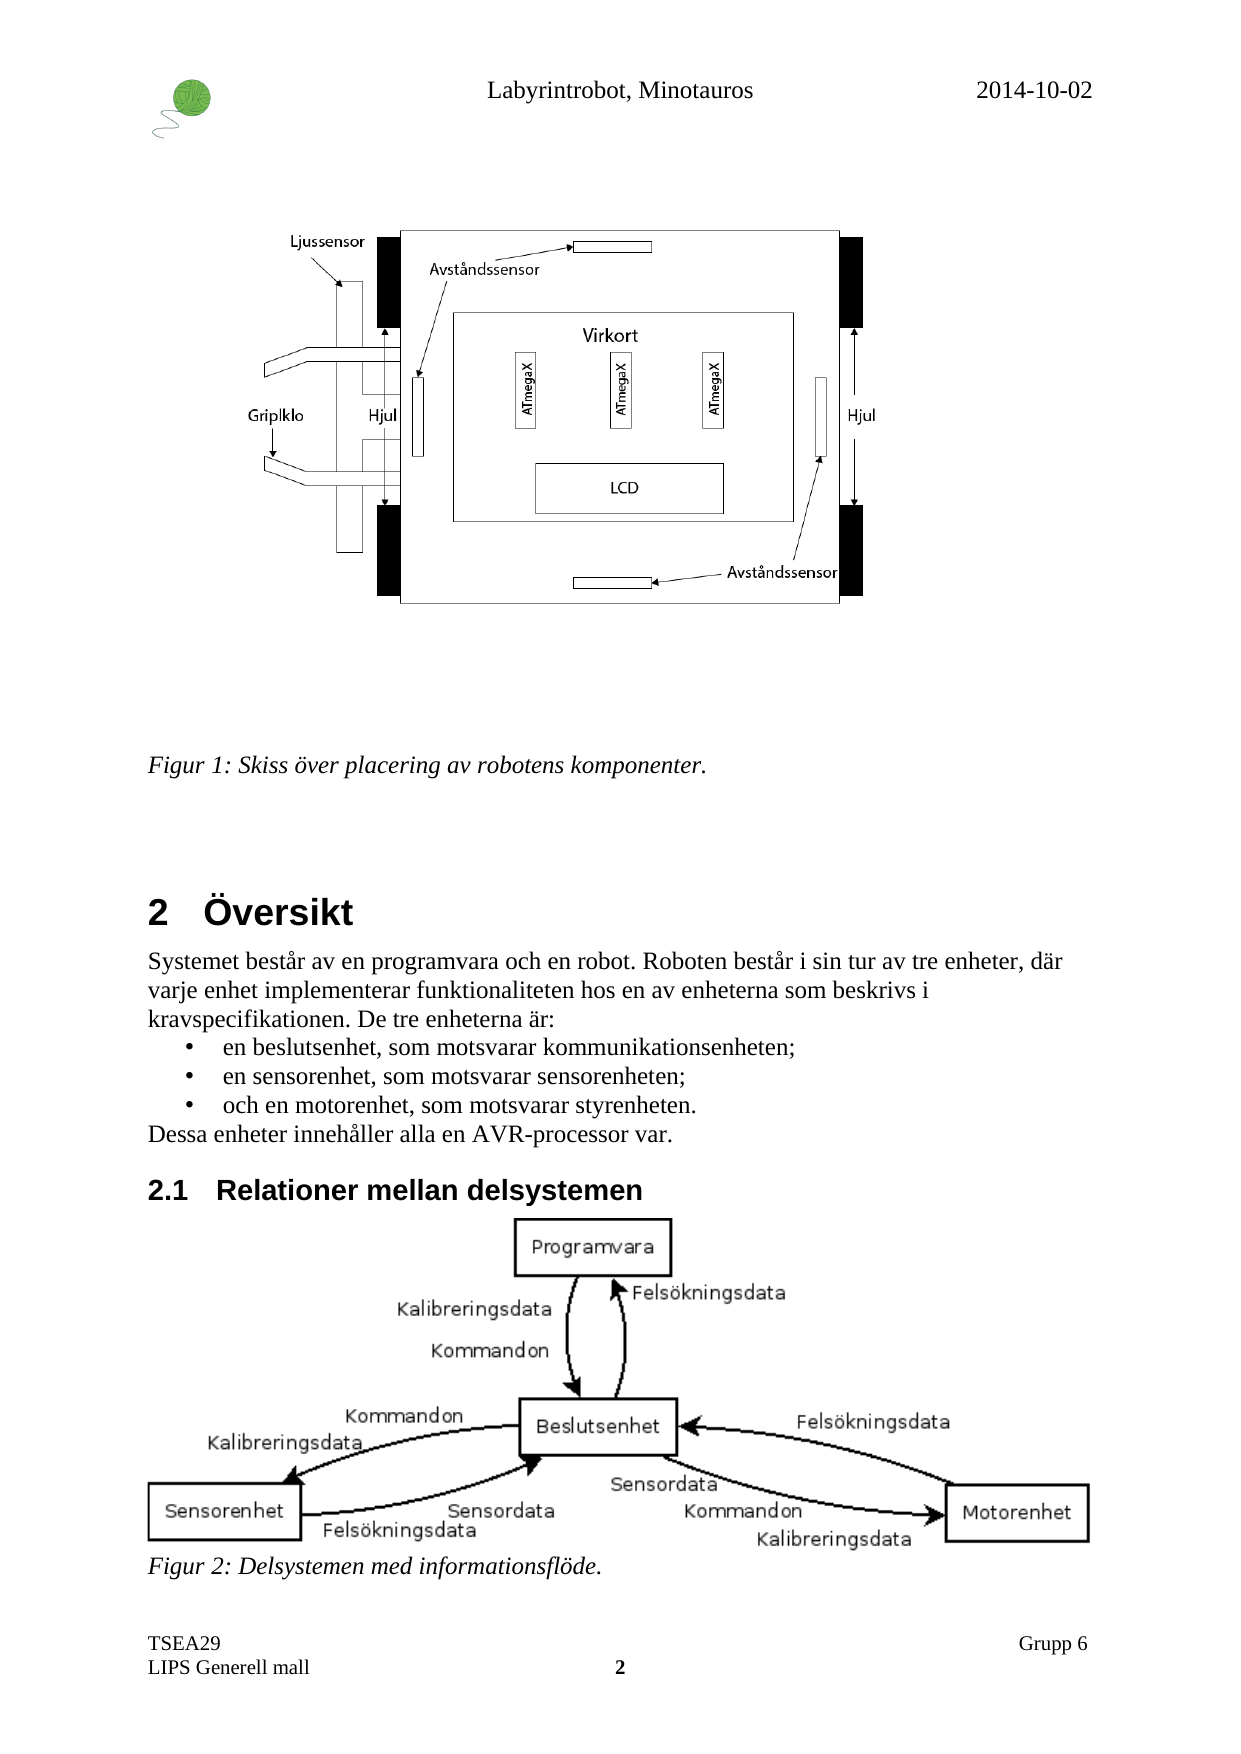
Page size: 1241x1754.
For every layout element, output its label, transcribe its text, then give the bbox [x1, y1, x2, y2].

subtitle Översikt [148, 891, 1092, 934]
picture [147, 160, 1093, 751]
picture [147, 1218, 1093, 1552]
text Figur 1: Skiss över placering av robotens komponenter. [148, 751, 1092, 779]
text Figur 2: Delsystemen med informationsflöde. [148, 1552, 1092, 1580]
list en sensorenhet, som motsvarar sensorenheten; [185, 1061, 1092, 1090]
list en beslutsenhet, som motsvarar kommunikationsenheten; [185, 1032, 1092, 1061]
list och en motorenhet, som motsvarar styrenheten. [185, 1090, 1092, 1119]
subtitle Relationer mellan delsystemen [148, 1172, 1092, 1206]
text Systemet består av en programvara och en robot. Roboten består i sin tur av tre enheter, där varje enhet implementerar funktionaliteten hos en av enheterna som beskrivs i kravspecifikationen. De tre enheterna är: [148, 946, 1092, 1032]
picture [150, 76, 214, 141]
text Dessa enheter innehåller alla en AVR-processor var. [148, 1119, 1092, 1147]
